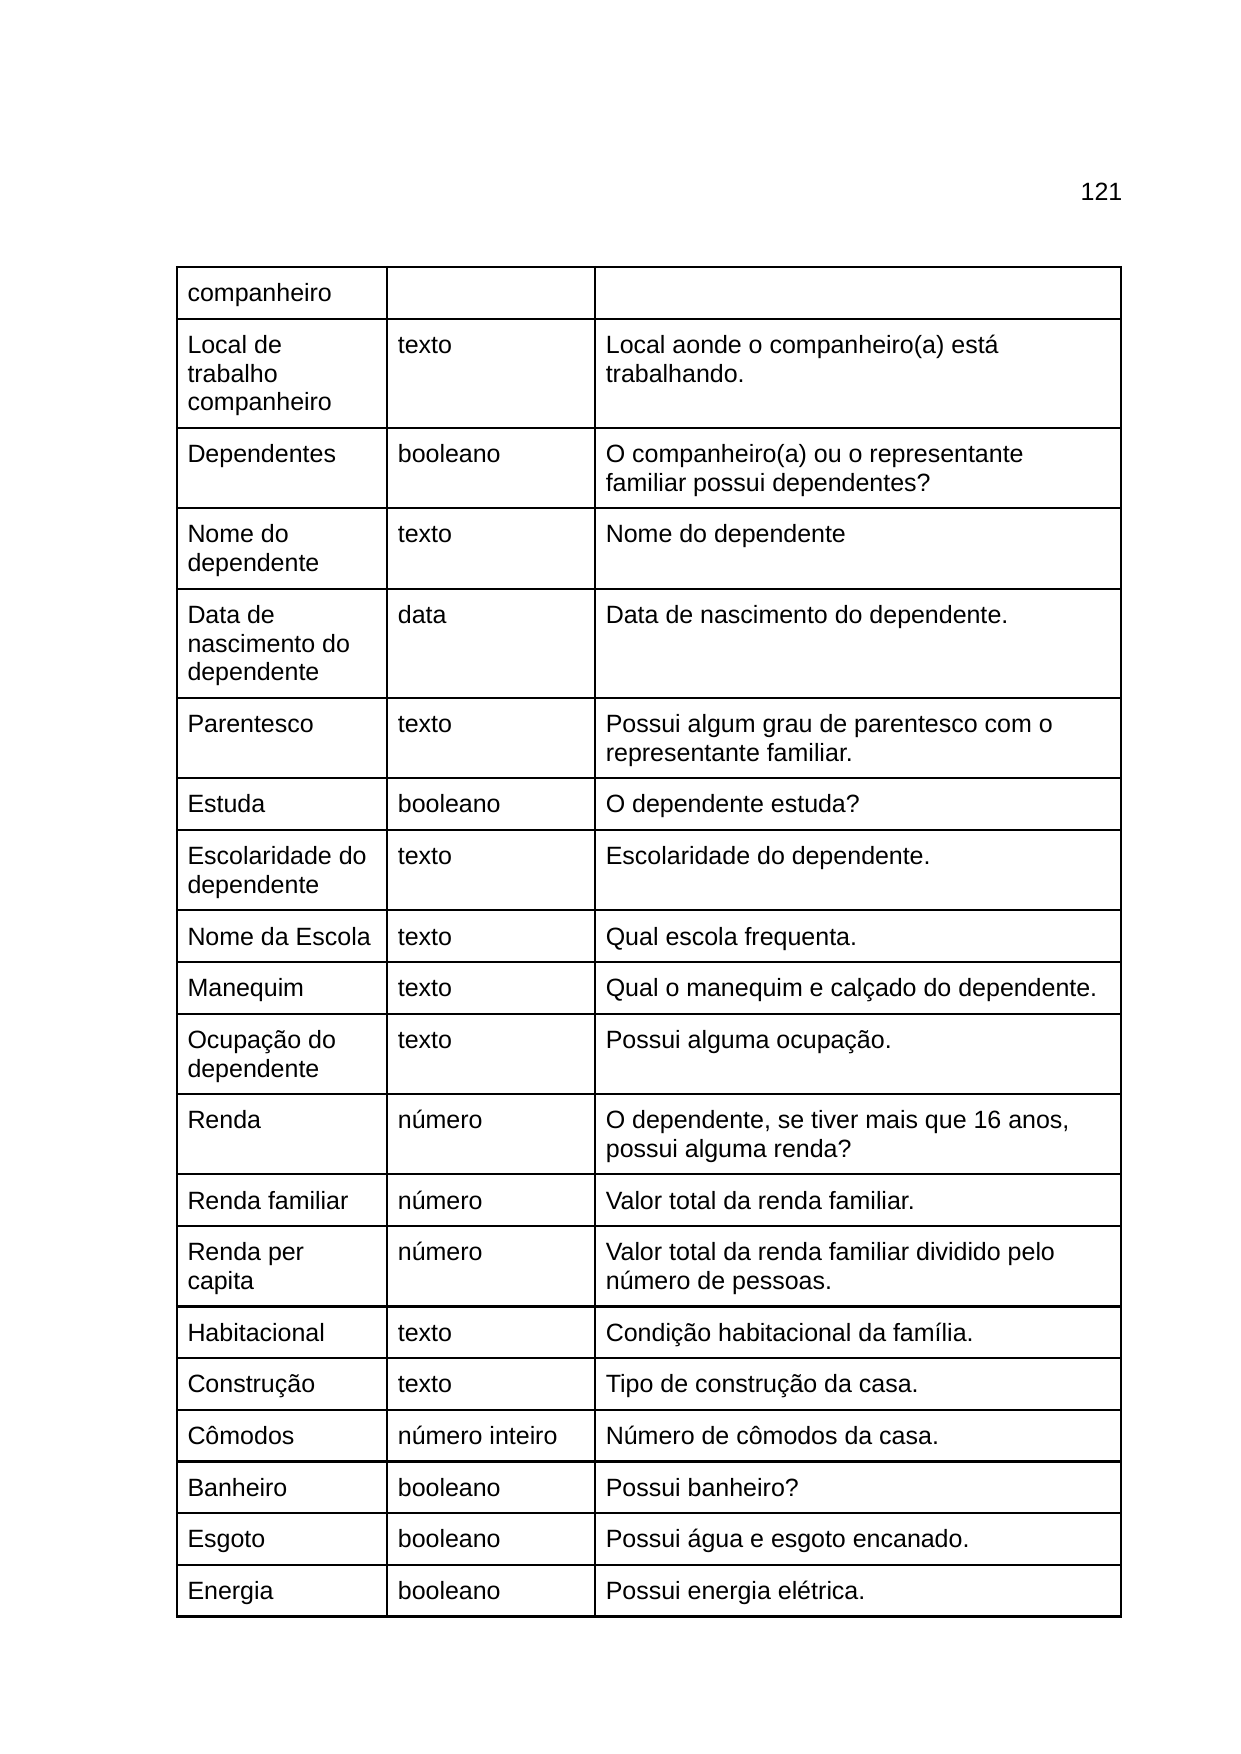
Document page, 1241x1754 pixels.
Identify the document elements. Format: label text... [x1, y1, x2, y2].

table_cell Qual escola frequenta. [596, 911, 1120, 961]
table_cell Valor total da renda familiar. [596, 1175, 1120, 1225]
table_cell Parentesco [178, 699, 386, 777]
table_cell Escolaridade do dependente [178, 831, 386, 909]
table_cell Renda [178, 1095, 386, 1173]
table_cell Habitacional [178, 1308, 386, 1357]
table_cell texto [388, 1359, 594, 1409]
table_cell Energia [178, 1566, 386, 1615]
table_cell booleano [388, 429, 594, 507]
table_cell Tipo de construção da casa. [596, 1359, 1120, 1409]
table_cell Possui banheiro? [596, 1463, 1120, 1512]
table_cell [596, 268, 1120, 317]
table_cell Nome do dependente [596, 509, 1120, 587]
table_cell Qual o manequim e calçado do dependente. [596, 963, 1120, 1012]
table_cell Dependentes [178, 429, 386, 507]
table_cell Nome do dependente [178, 509, 386, 587]
table_cell O dependente, se tiver mais que 16 anos, possui alguma renda? [596, 1095, 1120, 1173]
table_cell Manequim [178, 963, 386, 1012]
table_cell O companheiro(a) ou o representante familiar possui dependentes? [596, 429, 1120, 507]
table_cell booleano [388, 1514, 594, 1564]
table_cell texto [388, 911, 594, 961]
table_cell texto [388, 699, 594, 777]
table_cell data [388, 590, 594, 697]
table_cell Ocupação do dependente [178, 1015, 386, 1093]
table_cell número inteiro [388, 1411, 594, 1460]
table_cell Possui alguma ocupação. [596, 1015, 1120, 1093]
table_cell Condição habitacional da família. [596, 1308, 1120, 1357]
table_cell Número de cômodos da casa. [596, 1411, 1120, 1460]
table_cell Estuda [178, 779, 386, 829]
table_cell texto [388, 509, 594, 587]
table_cell Data de nascimento do dependente. [596, 590, 1120, 697]
table_cell Data de nascimento do dependente [178, 590, 386, 697]
table_cell Renda familiar [178, 1175, 386, 1225]
table_cell Nome da Escola [178, 911, 386, 961]
table_cell O dependente estuda? [596, 779, 1120, 829]
table_cell Local de trabalho companheiro [178, 320, 386, 427]
table_cell texto [388, 963, 594, 1012]
table_cell Construção [178, 1359, 386, 1409]
table_cell texto [388, 320, 594, 427]
table_cell booleano [388, 1463, 594, 1512]
table_cell Renda per capita [178, 1227, 386, 1305]
table_cell número [388, 1175, 594, 1225]
table_cell booleano [388, 1566, 594, 1615]
table_cell número [388, 1227, 594, 1305]
table_cell Banheiro [178, 1463, 386, 1512]
table_cell Valor total da renda familiar dividido pelo número de pessoas. [596, 1227, 1120, 1305]
table_cell número [388, 1095, 594, 1173]
table_cell Possui água e esgoto encanado. [596, 1514, 1120, 1564]
table_cell [388, 268, 594, 317]
table_cell Cômodos [178, 1411, 386, 1460]
table_cell texto [388, 1308, 594, 1357]
table_cell companheiro [178, 268, 386, 317]
table_cell Possui algum grau de parentesco com o representante familiar. [596, 699, 1120, 777]
table_cell texto [388, 1015, 594, 1093]
table_cell Escolaridade do dependente. [596, 831, 1120, 909]
table_cell Possui energia elétrica. [596, 1566, 1120, 1615]
table_cell texto [388, 831, 594, 909]
table_cell booleano [388, 779, 594, 829]
table_cell Esgoto [178, 1514, 386, 1564]
table_cell Local aonde o companheiro(a) está trabalhando. [596, 320, 1120, 427]
